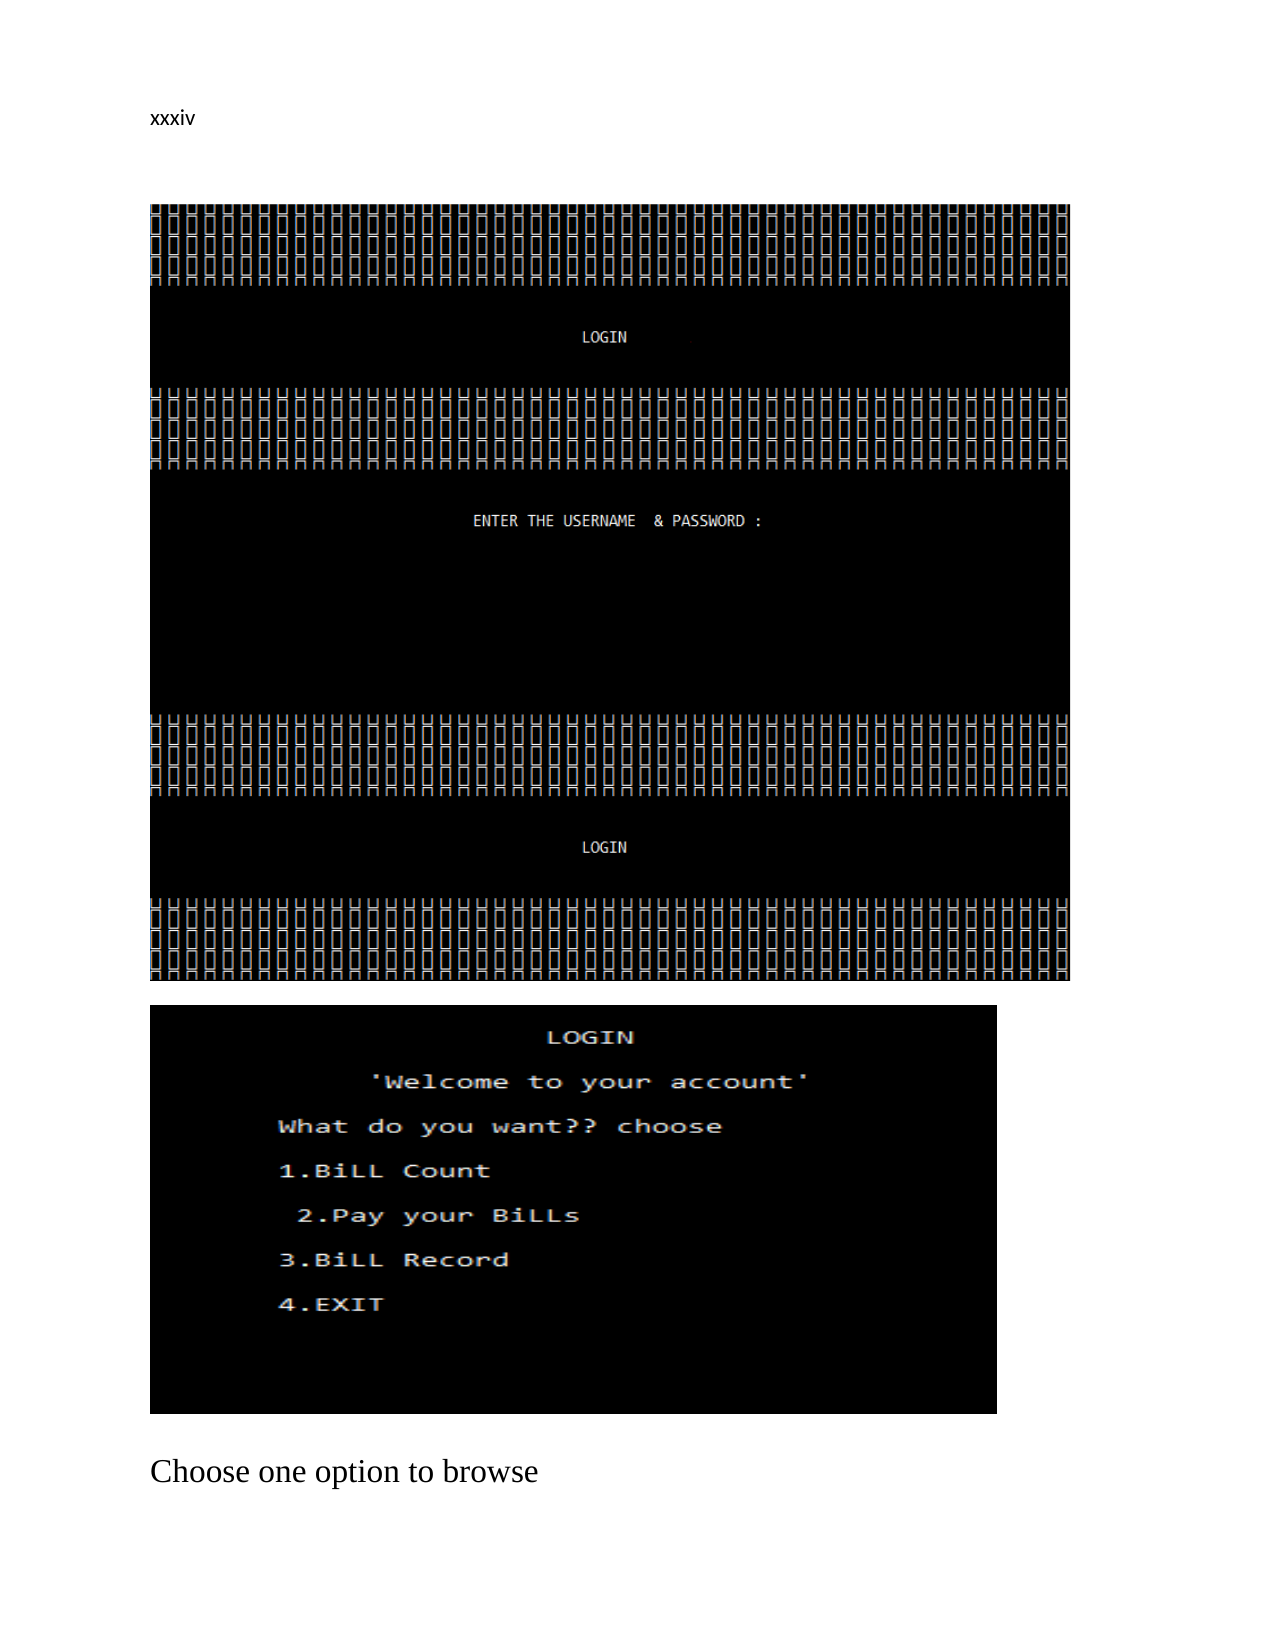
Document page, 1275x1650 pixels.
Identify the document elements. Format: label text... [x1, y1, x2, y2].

picture [150, 203, 1071, 981]
picture [150, 1005, 997, 1414]
text Choose one option to browse [150, 1451, 1125, 1489]
